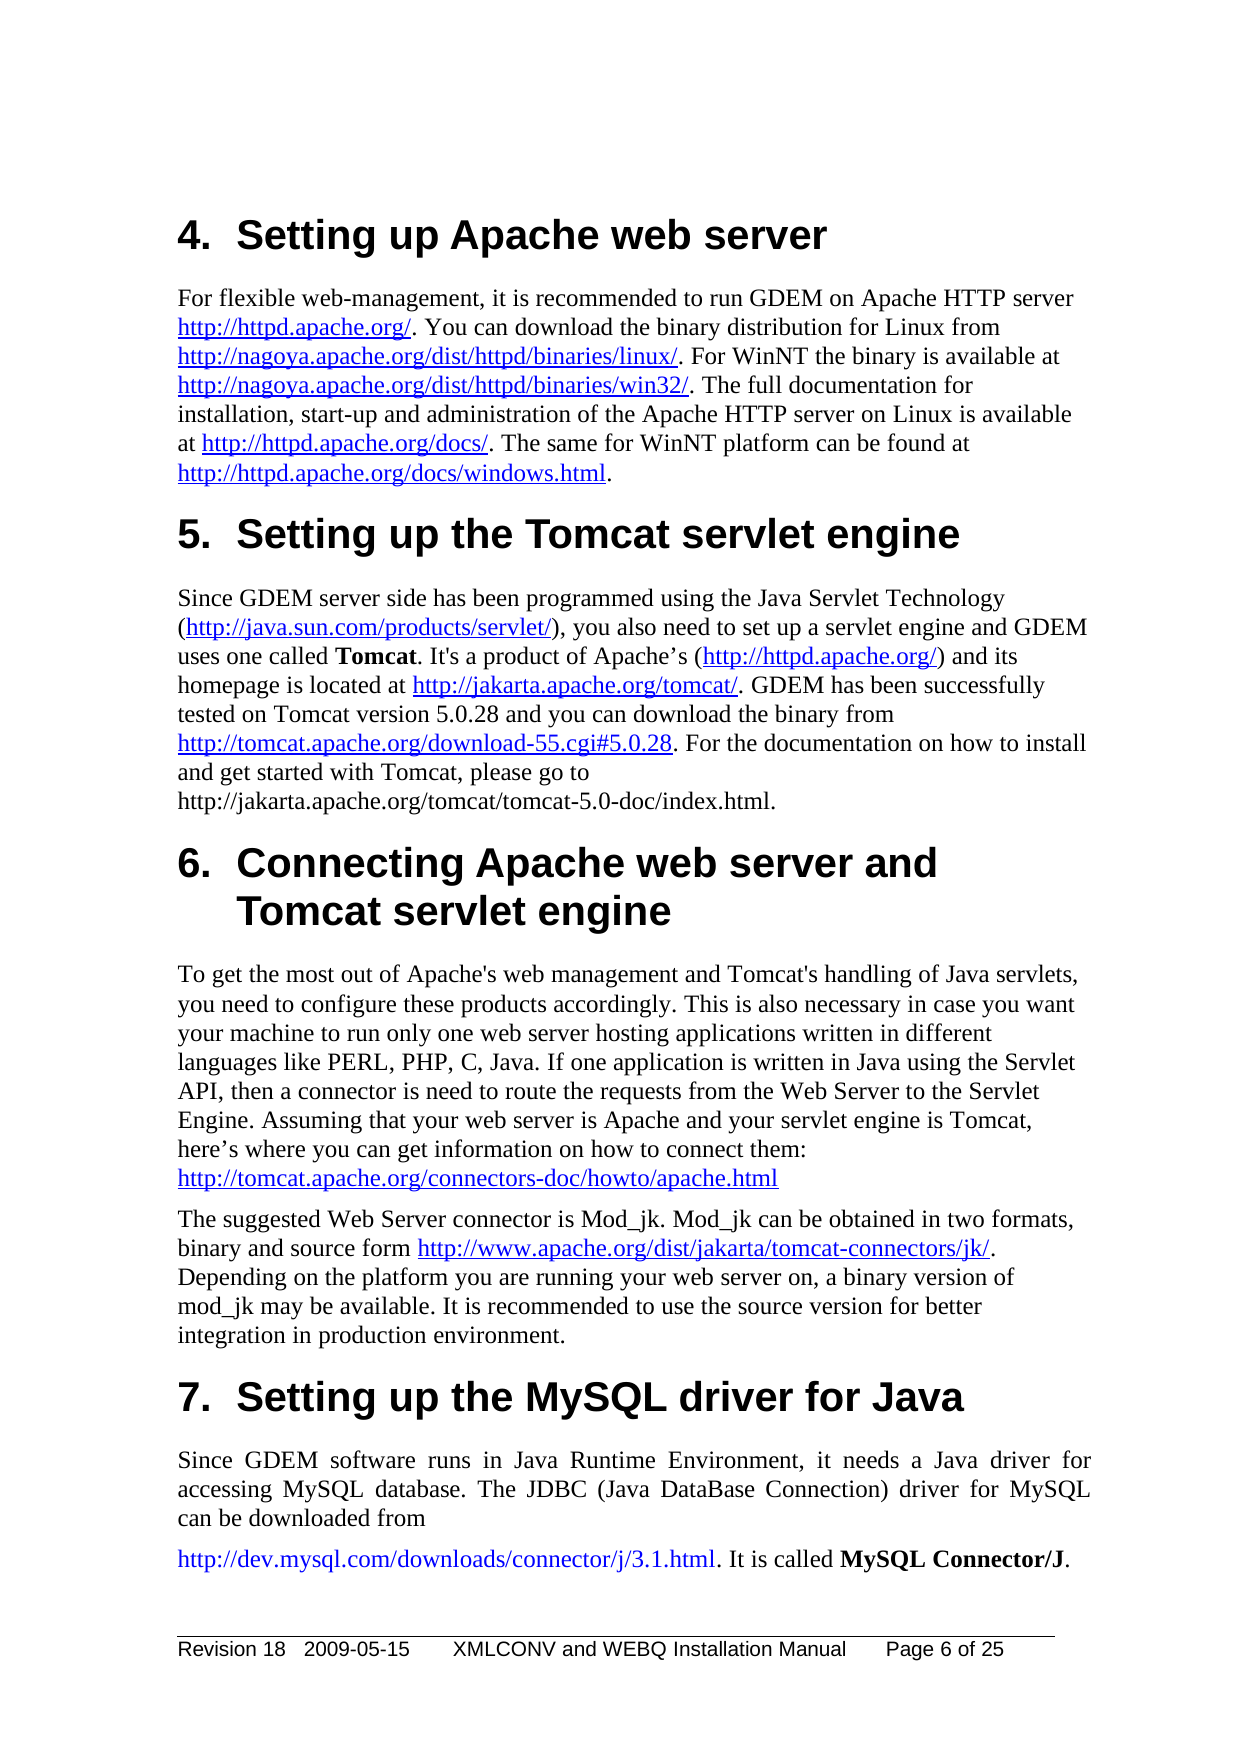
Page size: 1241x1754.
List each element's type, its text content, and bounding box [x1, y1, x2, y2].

text The suggested Web Server connector is Mod_jk. Mod_jk can be obtained in two formats, binary and source form http://www.apache.org/dist/jakarta/tomcat-connectors/jk/. Depending on the platform you are running your web server on, a binary version of mod_jk may be available. It is recommended to use the source version for better integration in production environment. [177, 1204, 1092, 1349]
text For flexible web-management, it is recommended to run GDEM on Apache HTTP server http://httpd.apache.org/. You can download the binary distribution for Linux from http://nagoya.apache.org/dist/httpd/binaries/linux/. For WinNT the binary is available at http://nagoya.apache.org/dist/httpd/binaries/win32/. The full documentation for installation, start-up and administration of the Apache HTTP server on Linux is available at http://httpd.apache.org/docs/. The same for WinNT platform can be found at http://httpd.apache.org/docs/windows.html. [177, 283, 1092, 486]
subtitle Setting up Apache web server [177, 210, 1092, 258]
text http://dev.mysql.com/downloads/connector/j/3.1.html. It is called MySQL Connector/J. [177, 1544, 1092, 1573]
text Since GDEM server side has been programmed using the Java Servlet Technology (http://java.sun.com/products/servlet/), you also need to set up a servlet engine and GDEM uses one called Tomcat. It's a product of Apache’s (http://httpd.apache.org/) and its homepage is located at http://jakarta.apache.org/tomcat/. GDEM has been successfully tested on Tomcat version 5.0.28 and you can download the binary from http://tomcat.apache.org/download-55.cgi#5.0.28. For the documentation on how to install and get started with Tomcat, please go to http://jakarta.apache.org/tomcat/tomcat-5.0-doc/index.html. [177, 583, 1092, 815]
subtitle Connecting Apache web server and Tomcat servlet engine [177, 839, 1092, 934]
subtitle Setting up the MySQL driver for Java [177, 1372, 1092, 1420]
text To get the most out of Apache's web management and Tomcat's handling of Java servlets, you need to configure these products accordingly. This is also necessary in case you want your machine to run only one web server hosting applications written in different languages like PERL, PHP, C, Java. If one application is written in Java using the Servlet API, then a connector is need to route the requests from the Web Server to the Servlet Engine. Assuming that your web server is Apache and your servlet engine is Tomcat, here’s where you can get information on how to connect them: http://tomcat.apache.org/connectors-doc/howto/apache.html [177, 959, 1092, 1192]
subtitle Setting up the Tomcat servlet engine [177, 510, 1092, 558]
text Since GDEM software runs in Java Runtime Environment, it needs a Java driver for accessing MySQL database. The JDBC (Java DataBase Connection) driver for MySQL can be downloaded from [177, 1445, 1092, 1532]
